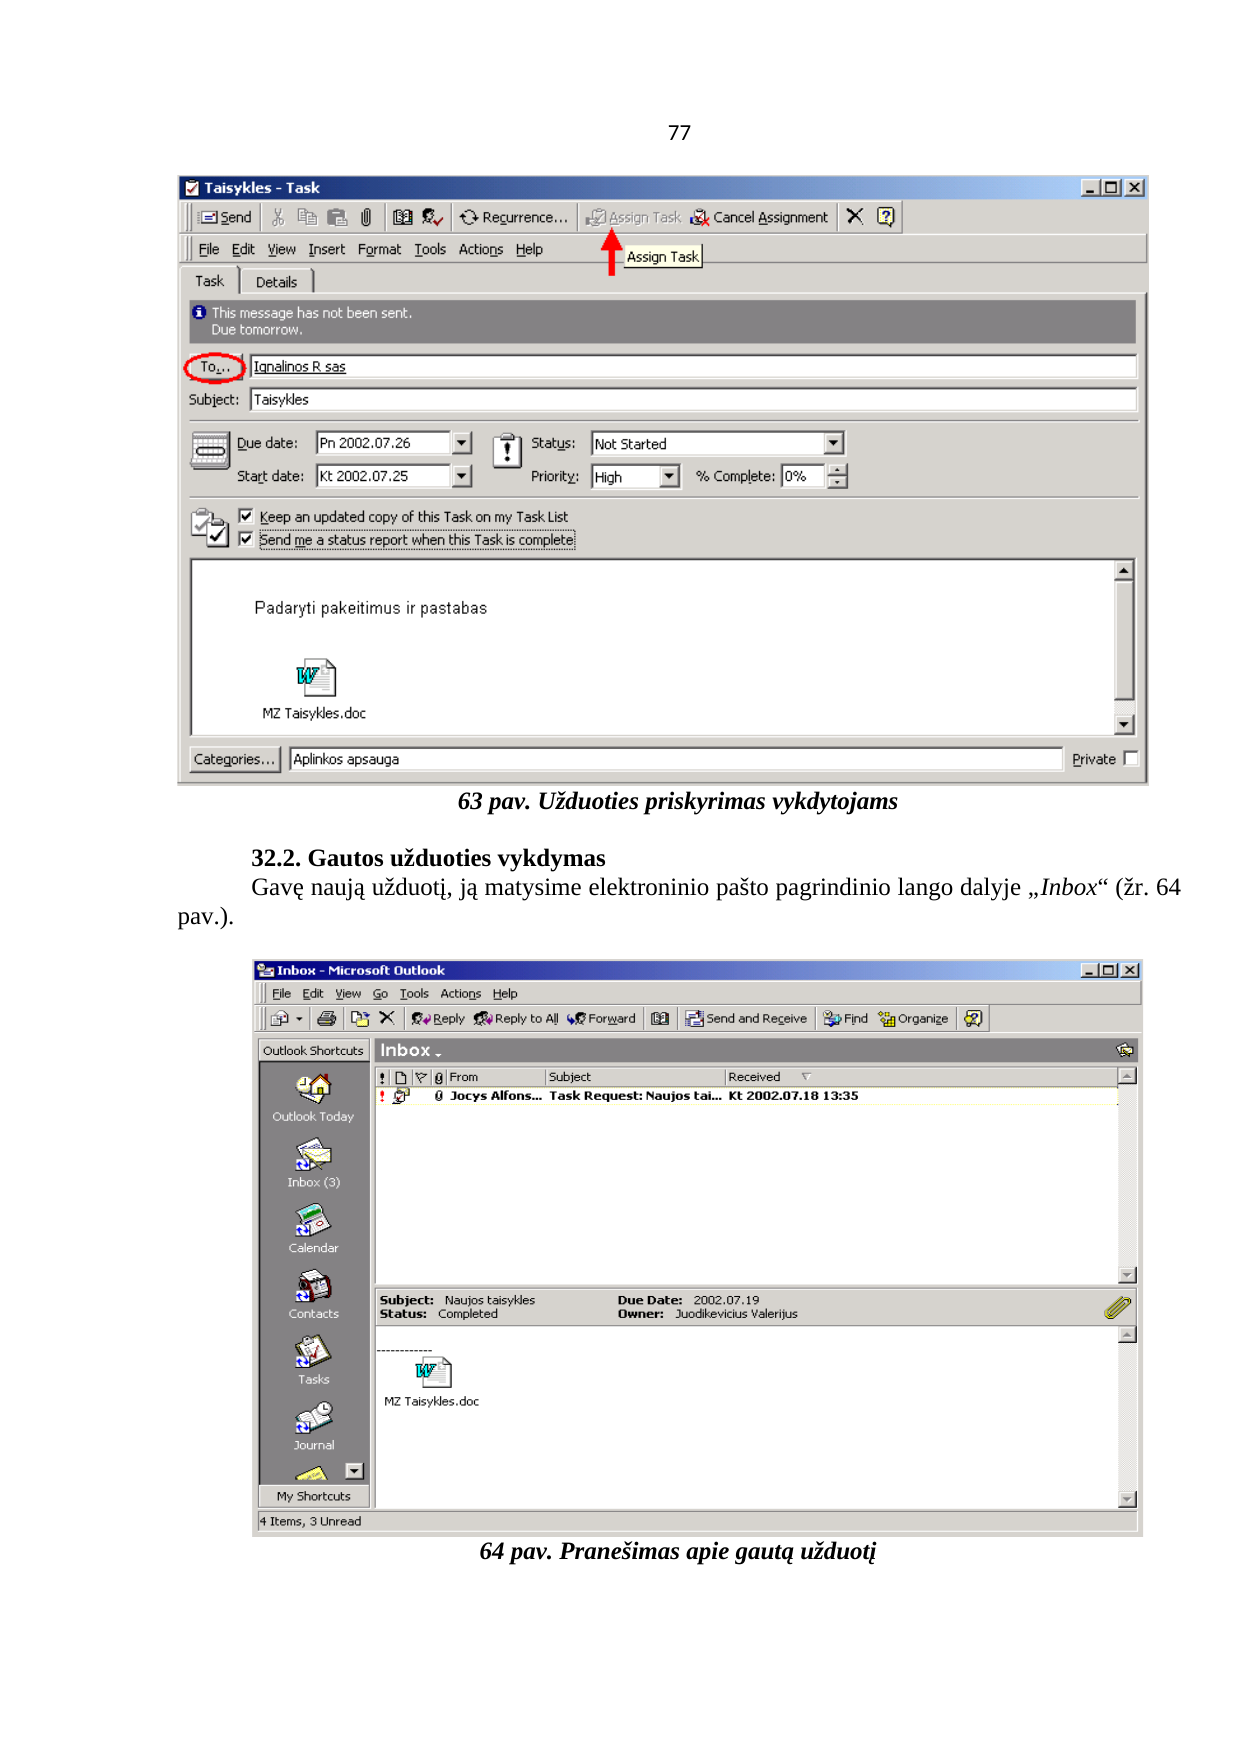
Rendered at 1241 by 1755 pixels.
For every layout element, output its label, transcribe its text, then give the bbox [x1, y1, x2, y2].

text 64 pav. Pranešimas apie gautą užduotį [177, 1536, 1181, 1565]
text Gavę naują užduotį, ją matysime elektroninio pašto pagrindinio lango dalyje „Inbox“ (žr. 64 pav.). [177, 872, 1181, 929]
text 63 pav. Užduoties priskyrimas vykdytojams [177, 786, 1181, 814]
text 32.2. Gautos užduoties vykdymas [177, 843, 1181, 872]
